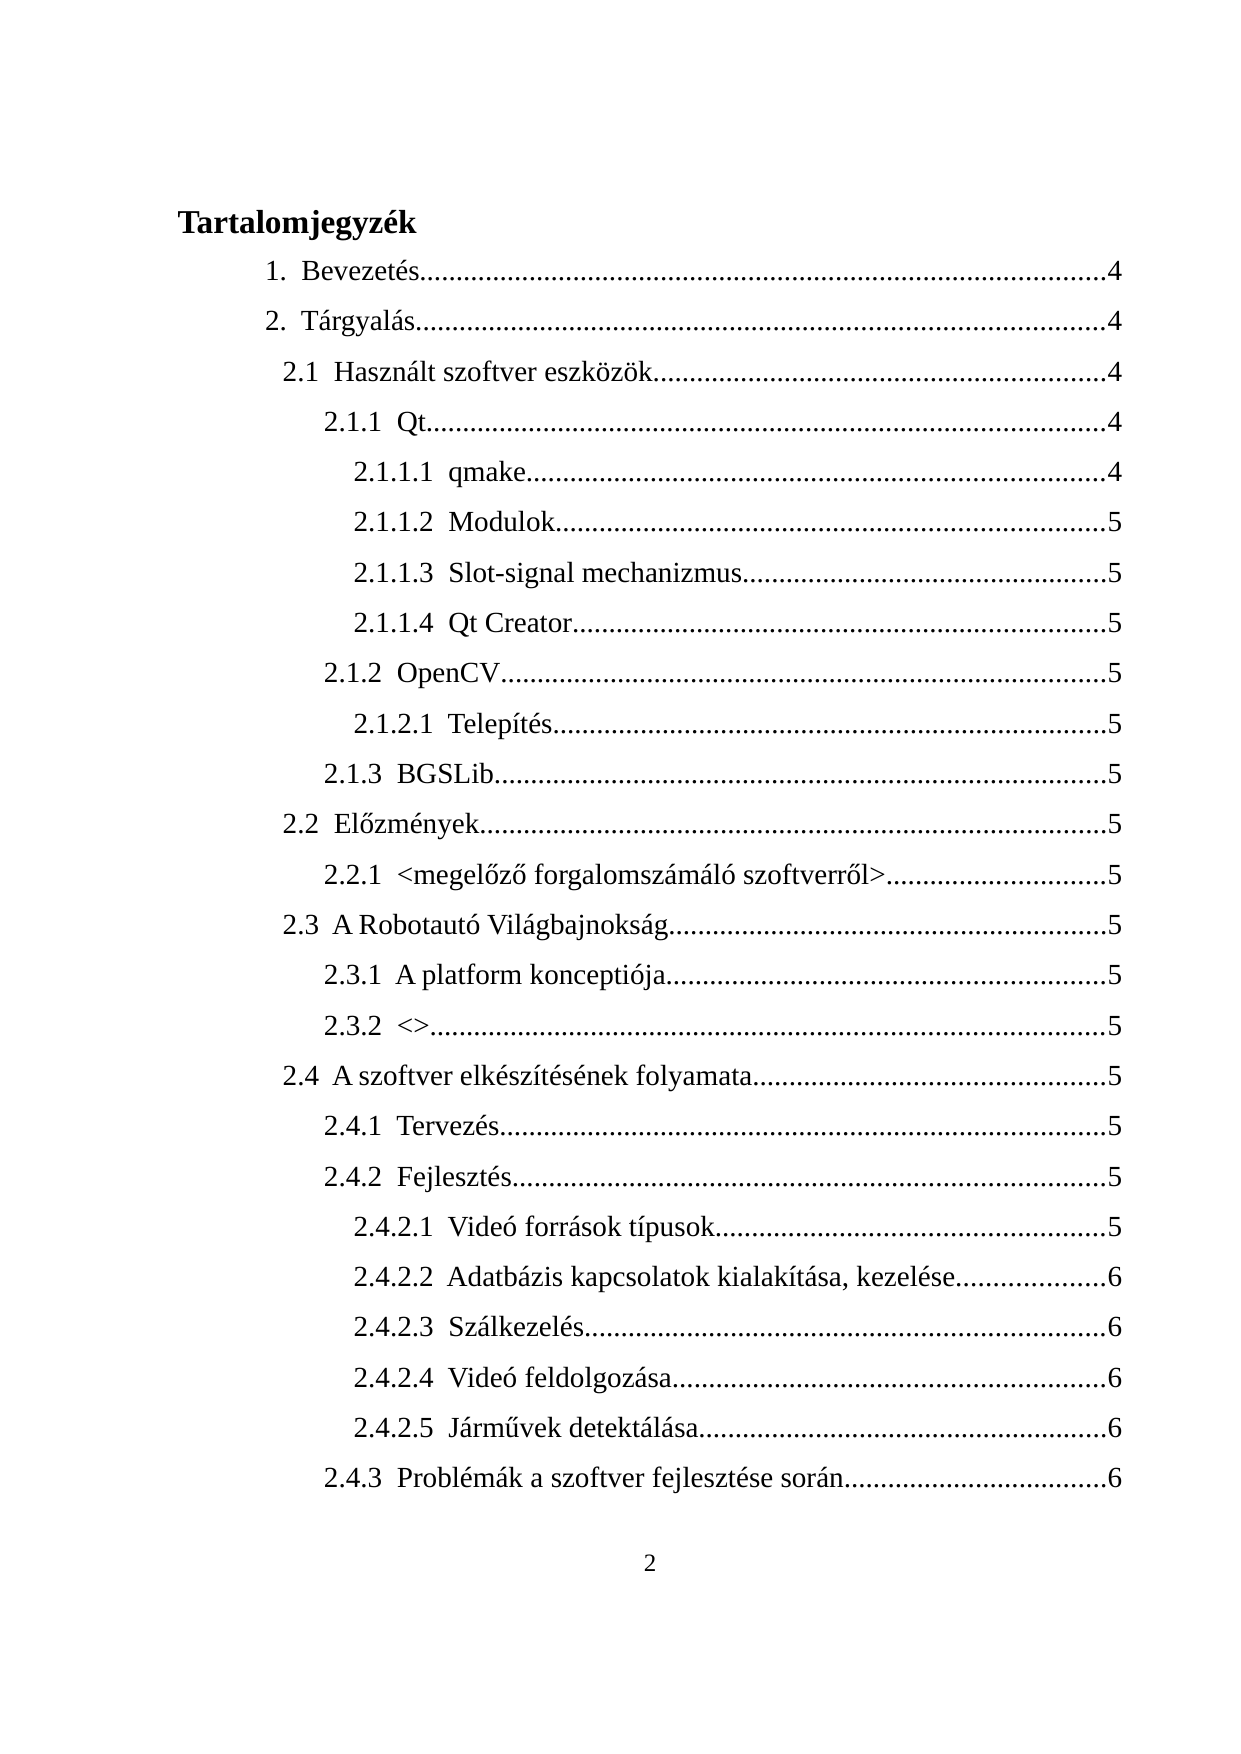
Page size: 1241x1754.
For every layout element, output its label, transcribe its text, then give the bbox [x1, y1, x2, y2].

text 2.1.1.2 Modulok 5 [266, 504, 1122, 538]
text 2.4.2.3 Szálkezelés 6 [266, 1309, 1122, 1343]
text 2.2 Előzmények 5 [195, 806, 1122, 840]
text 2.4.3 Problémák a szoftver fejlesztése során 6 [236, 1461, 1122, 1494]
text 2.4 A szoftver elkészítésének folyamata 5 [195, 1058, 1122, 1092]
text 2.3 A Robotautó Világbajnokság 5 [195, 907, 1122, 941]
text 2.4.2.4 Videó feldolgozása 6 [266, 1360, 1122, 1393]
text 2.4.2.5 Járművek detektálása 6 [266, 1410, 1122, 1444]
text 2.4.2.2 Adatbázis kapcsolatok kialakítása, kezelése 6 [266, 1259, 1122, 1293]
text 2.1.2 OpenCV 5 [236, 656, 1122, 689]
text 2.2.1 <megelőző forgalomszámáló szoftverről> 5 [236, 857, 1122, 890]
text 2.3.1 A platform konceptiója 5 [236, 957, 1122, 991]
text 2.1.1.1 qmake 4 [266, 454, 1122, 488]
text 2.1.3 BGSLib 5 [236, 756, 1122, 790]
text 2.1.1.4 Qt Creator 5 [266, 605, 1122, 639]
text 2.1 Használt szoftver eszközök 4 [195, 354, 1122, 387]
text 2.4.1 Tervezés 5 [236, 1108, 1122, 1142]
text 2.1.1.3 Slot-signal mechanizmus 5 [266, 555, 1122, 588]
text 2.4.2.1 Videó források típusok 5 [266, 1209, 1122, 1242]
text 2.1.2.1 Telepítés 5 [266, 706, 1122, 739]
text 1. Bevezetés 4 [177, 253, 1122, 287]
subtitle Tartalomjegyzék [177, 202, 1122, 241]
text 2. Tárgyalás 4 [177, 303, 1122, 337]
text 2.3.2 <> 5 [236, 1008, 1122, 1041]
text 2.4.2 Fejlesztés 5 [236, 1159, 1122, 1192]
text 2.1.1 Qt 4 [236, 404, 1122, 437]
